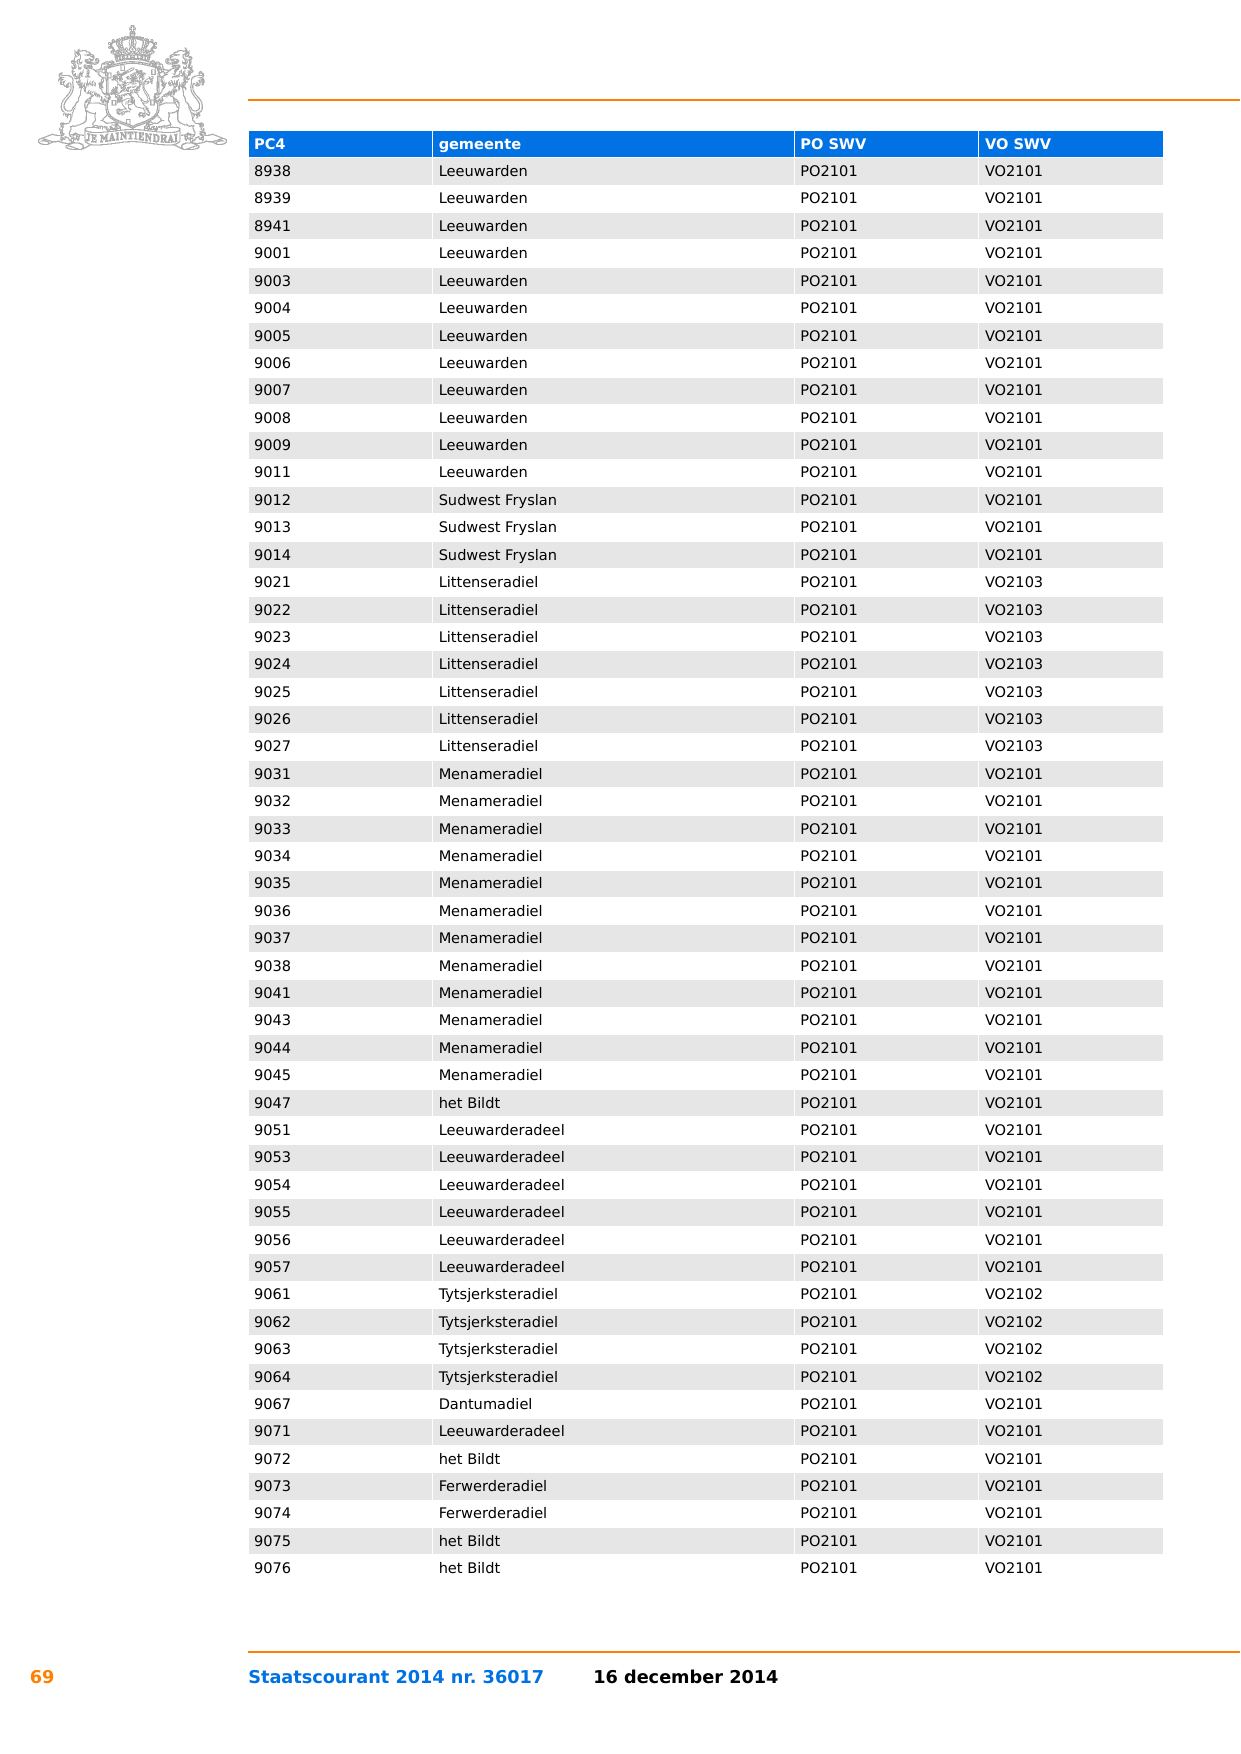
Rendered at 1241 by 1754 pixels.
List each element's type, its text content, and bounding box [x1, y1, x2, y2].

table_cell PO2101 [795, 1254, 978, 1281]
table_cell Leeuwarden [433, 323, 794, 349]
table_cell 9012 [249, 487, 432, 513]
table_header gemeente [433, 131, 794, 157]
table_cell PO2101 [795, 432, 978, 459]
table_cell VO2101 [979, 898, 1163, 924]
table_cell Leeuwarden [433, 460, 794, 486]
table_cell Ferwerderadiel [433, 1501, 794, 1527]
table_cell Leeuwarden [433, 186, 794, 212]
table_cell VO2101 [979, 487, 1163, 513]
table_cell VO2103 [979, 651, 1163, 678]
table_cell 9047 [249, 1090, 432, 1116]
table_cell Tytsjerksteradiel [433, 1364, 794, 1390]
table_cell VO2101 [979, 1419, 1163, 1445]
table_cell PO2101 [795, 761, 978, 787]
table_cell PO2101 [795, 843, 978, 869]
table_cell VO2101 [979, 925, 1163, 952]
table_cell PO2101 [795, 323, 978, 349]
table_cell Menameradiel [433, 1008, 794, 1034]
table_cell Menameradiel [433, 1063, 794, 1089]
table_cell PO2101 [795, 706, 978, 733]
table_cell 9022 [249, 597, 432, 623]
picture [38, 25, 227, 150]
table_cell VO2102 [979, 1336, 1163, 1363]
table_cell Menameradiel [433, 898, 794, 924]
table_cell 9056 [249, 1227, 432, 1253]
table_cell 8938 [249, 158, 432, 185]
table_cell PO2101 [795, 158, 978, 185]
table_cell VO2101 [979, 816, 1163, 842]
table_cell Littenseradiel [433, 624, 794, 650]
table_cell PO2101 [795, 1473, 978, 1500]
table_cell VO2101 [979, 213, 1163, 239]
table_cell Leeuwarderadeel [433, 1117, 794, 1143]
table_cell Leeuwarden [433, 241, 794, 267]
table_header PO SWV [795, 131, 978, 157]
table_cell 9014 [249, 542, 432, 568]
table_cell 9057 [249, 1254, 432, 1281]
table_cell VO2103 [979, 679, 1163, 705]
table_cell PO2101 [795, 1145, 978, 1171]
table_cell PO2101 [795, 1391, 978, 1417]
table_cell 9032 [249, 789, 432, 815]
table_cell Leeuwarden [433, 378, 794, 404]
table_cell VO2101 [979, 405, 1163, 431]
table_cell PO2101 [795, 1199, 978, 1226]
table_cell PO2101 [795, 1282, 978, 1308]
table_cell Littenseradiel [433, 734, 794, 760]
table_cell 9071 [249, 1419, 432, 1445]
table_cell PO2101 [795, 1501, 978, 1527]
table_cell 9001 [249, 241, 432, 267]
table_cell PO2101 [795, 460, 978, 486]
table_cell Leeuwarderadeel [433, 1254, 794, 1281]
table_cell VO2101 [979, 843, 1163, 869]
table_cell VO2101 [979, 871, 1163, 897]
table_cell PO2101 [795, 624, 978, 650]
table_cell 9026 [249, 706, 432, 733]
table_cell 8941 [249, 213, 432, 239]
table_header PC4 [249, 131, 432, 157]
table_cell VO2101 [979, 1145, 1163, 1171]
table_cell 9053 [249, 1145, 432, 1171]
table_cell VO2101 [979, 323, 1163, 349]
table_cell VO2101 [979, 789, 1163, 815]
table_cell het Bildt [433, 1090, 794, 1116]
table_cell 9008 [249, 405, 432, 431]
table_cell 9004 [249, 295, 432, 322]
table_cell PO2101 [795, 898, 978, 924]
table_cell Littenseradiel [433, 597, 794, 623]
table_cell PO2101 [795, 1556, 978, 1582]
table_cell PO2101 [795, 1364, 978, 1390]
table_cell 9074 [249, 1501, 432, 1527]
table_cell PO2101 [795, 350, 978, 376]
table_cell PO2101 [795, 953, 978, 979]
table_cell VO2101 [979, 1227, 1163, 1253]
table_cell PO2101 [795, 1336, 978, 1363]
table_cell 9072 [249, 1446, 432, 1472]
table_cell Littenseradiel [433, 679, 794, 705]
table_header VO SWV [979, 131, 1163, 157]
table_cell 9033 [249, 816, 432, 842]
table_cell PO2101 [795, 734, 978, 760]
table_cell PO2101 [795, 1008, 978, 1034]
table_cell 9045 [249, 1063, 432, 1089]
table_cell Leeuwarden [433, 268, 794, 294]
table_cell het Bildt [433, 1556, 794, 1582]
table_cell Sudwest Fryslan [433, 542, 794, 568]
table_cell 9051 [249, 1117, 432, 1143]
table_cell 9021 [249, 569, 432, 596]
table_cell 9025 [249, 679, 432, 705]
table_cell VO2101 [979, 953, 1163, 979]
table_cell PO2101 [795, 405, 978, 431]
table_cell Leeuwarderadeel [433, 1172, 794, 1198]
table_cell VO2103 [979, 734, 1163, 760]
table_cell PO2101 [795, 186, 978, 212]
table_cell 9063 [249, 1336, 432, 1363]
table_cell PO2101 [795, 295, 978, 322]
table_cell VO2101 [979, 432, 1163, 459]
table_cell PO2101 [795, 1227, 978, 1253]
table_cell Sudwest Fryslan [433, 515, 794, 541]
table_cell VO2101 [979, 268, 1163, 294]
table_cell VO2101 [979, 1035, 1163, 1061]
table_cell 9073 [249, 1473, 432, 1500]
table_cell Tytsjerksteradiel [433, 1336, 794, 1363]
table_cell VO2101 [979, 1556, 1163, 1582]
table_cell 9044 [249, 1035, 432, 1061]
table_cell Menameradiel [433, 953, 794, 979]
table_cell VO2101 [979, 1446, 1163, 1472]
table_cell VO2102 [979, 1309, 1163, 1335]
table_cell VO2101 [979, 1501, 1163, 1527]
table_cell PO2101 [795, 542, 978, 568]
table_cell PO2101 [795, 980, 978, 1007]
table_cell PO2101 [795, 1117, 978, 1143]
table_cell 9075 [249, 1528, 432, 1554]
table_cell PO2101 [795, 1419, 978, 1445]
table_cell 9036 [249, 898, 432, 924]
table_cell Menameradiel [433, 843, 794, 869]
table_cell 9076 [249, 1556, 432, 1582]
table_cell Leeuwarden [433, 295, 794, 322]
table_cell VO2101 [979, 158, 1163, 185]
table_cell PO2101 [795, 789, 978, 815]
table_cell 9035 [249, 871, 432, 897]
table_cell PO2101 [795, 1172, 978, 1198]
table_cell PO2101 [795, 569, 978, 596]
table_cell Leeuwarden [433, 350, 794, 376]
table_cell 9007 [249, 378, 432, 404]
table_cell 9024 [249, 651, 432, 678]
table_cell VO2102 [979, 1282, 1163, 1308]
table_cell Leeuwarderadeel [433, 1419, 794, 1445]
table_cell Menameradiel [433, 1035, 794, 1061]
table_cell 9034 [249, 843, 432, 869]
table_cell 9041 [249, 980, 432, 1007]
table_cell 9005 [249, 323, 432, 349]
table_cell Leeuwarden [433, 432, 794, 459]
table_cell 9027 [249, 734, 432, 760]
table_cell VO2103 [979, 706, 1163, 733]
table_cell PO2101 [795, 1309, 978, 1335]
table_cell Ferwerderadiel [433, 1473, 794, 1500]
table_cell VO2101 [979, 761, 1163, 787]
table_cell VO2101 [979, 1391, 1163, 1417]
table_cell Littenseradiel [433, 651, 794, 678]
table_cell Menameradiel [433, 980, 794, 1007]
table_cell PO2101 [795, 679, 978, 705]
table_cell 9011 [249, 460, 432, 486]
table_cell PO2101 [795, 1063, 978, 1089]
table_cell PO2101 [795, 515, 978, 541]
table_cell VO2103 [979, 597, 1163, 623]
table_cell Leeuwarderadeel [433, 1145, 794, 1171]
table_cell VO2102 [979, 1364, 1163, 1390]
table_cell Sudwest Fryslan [433, 487, 794, 513]
table_cell Leeuwarden [433, 213, 794, 239]
table_cell Tytsjerksteradiel [433, 1282, 794, 1308]
table_cell Menameradiel [433, 816, 794, 842]
table_cell VO2101 [979, 350, 1163, 376]
table_cell 9013 [249, 515, 432, 541]
table_cell VO2101 [979, 542, 1163, 568]
table_cell 9031 [249, 761, 432, 787]
table_cell VO2101 [979, 378, 1163, 404]
table_cell 9003 [249, 268, 432, 294]
table_cell VO2101 [979, 515, 1163, 541]
table_cell VO2103 [979, 569, 1163, 596]
table_cell 9054 [249, 1172, 432, 1198]
table_cell PO2101 [795, 1090, 978, 1116]
table_cell 9037 [249, 925, 432, 952]
table_cell VO2101 [979, 186, 1163, 212]
table_cell PO2101 [795, 1035, 978, 1061]
table_cell PO2101 [795, 378, 978, 404]
table_cell Leeuwarden [433, 405, 794, 431]
table_cell 9061 [249, 1282, 432, 1308]
table_cell VO2101 [979, 241, 1163, 267]
table_cell Tytsjerksteradiel [433, 1309, 794, 1335]
table_cell Leeuwarderadeel [433, 1199, 794, 1226]
table_cell Littenseradiel [433, 569, 794, 596]
table_cell VO2101 [979, 1063, 1163, 1089]
table_cell Menameradiel [433, 925, 794, 952]
table_cell Leeuwarderadeel [433, 1227, 794, 1253]
table_cell Leeuwarden [433, 158, 794, 185]
table_cell 9038 [249, 953, 432, 979]
table_cell 9023 [249, 624, 432, 650]
table_cell PO2101 [795, 871, 978, 897]
table_cell PO2101 [795, 487, 978, 513]
table_cell VO2101 [979, 1528, 1163, 1554]
table_cell VO2101 [979, 1199, 1163, 1226]
table_cell VO2101 [979, 1090, 1163, 1116]
table_cell PO2101 [795, 1528, 978, 1554]
table_cell PO2101 [795, 597, 978, 623]
table_cell het Bildt [433, 1528, 794, 1554]
table_cell 9062 [249, 1309, 432, 1335]
table_cell PO2101 [795, 213, 978, 239]
table_cell VO2101 [979, 295, 1163, 322]
table_cell VO2101 [979, 1172, 1163, 1198]
table_cell 9043 [249, 1008, 432, 1034]
table_cell 9064 [249, 1364, 432, 1390]
table_cell PO2101 [795, 925, 978, 952]
table_cell 9067 [249, 1391, 432, 1417]
table_cell VO2101 [979, 1473, 1163, 1500]
table_cell PO2101 [795, 1446, 978, 1472]
table_cell VO2101 [979, 1254, 1163, 1281]
table_cell het Bildt [433, 1446, 794, 1472]
table_cell 8939 [249, 186, 432, 212]
table_cell PO2101 [795, 268, 978, 294]
table_cell Littenseradiel [433, 706, 794, 733]
table_cell VO2101 [979, 1008, 1163, 1034]
table_cell Menameradiel [433, 761, 794, 787]
table_cell 9009 [249, 432, 432, 459]
table_cell 9006 [249, 350, 432, 376]
table_cell VO2101 [979, 460, 1163, 486]
table_cell Menameradiel [433, 789, 794, 815]
table_cell VO2101 [979, 1117, 1163, 1143]
table_cell Menameradiel [433, 871, 794, 897]
table_cell VO2103 [979, 624, 1163, 650]
table_cell 9055 [249, 1199, 432, 1226]
table_cell VO2101 [979, 980, 1163, 1007]
table_cell PO2101 [795, 816, 978, 842]
table_cell PO2101 [795, 651, 978, 678]
table_cell Dantumadiel [433, 1391, 794, 1417]
table_cell PO2101 [795, 241, 978, 267]
